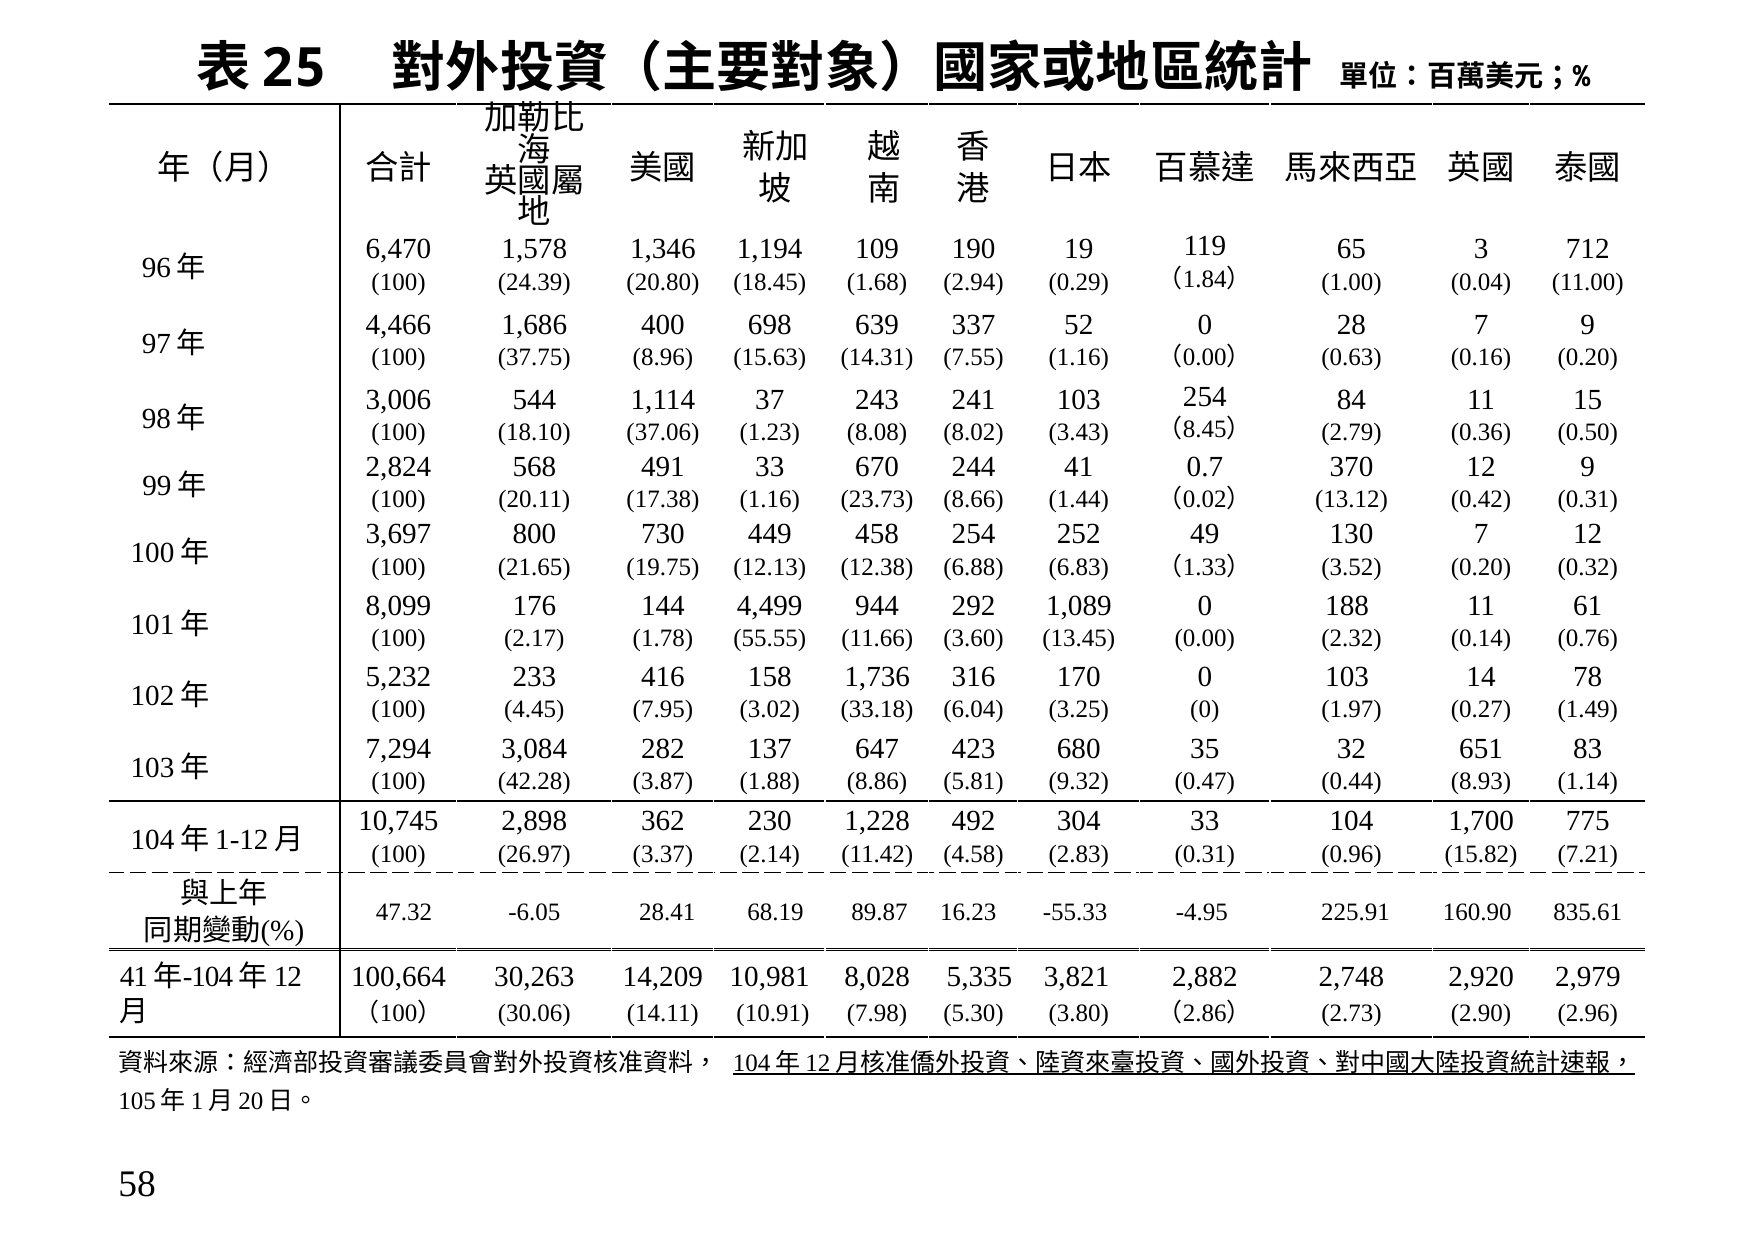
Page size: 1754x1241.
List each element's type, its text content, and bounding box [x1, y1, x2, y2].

table_cell 104 (0.96) [1271, 802, 1432, 872]
table_cell 101年 [109, 586, 339, 657]
table_cell 568 (20.11) [457, 451, 611, 514]
table_cell 0.7 （0.02） [1140, 451, 1269, 514]
table_cell 84 (2.79) [1271, 382, 1432, 450]
table_cell 160.90 [1433, 872, 1529, 948]
table_cell 98年 [109, 382, 339, 450]
table_cell 0 （0.00） [1140, 301, 1269, 381]
table_cell 0 (0) [1140, 657, 1269, 729]
table_header 香港 [929, 105, 1017, 230]
table_cell 1,089 (13.45) [1018, 586, 1139, 657]
table_header 加勒比海 英國屬地 [457, 105, 611, 230]
table_cell 3,084 (42.28) [457, 729, 611, 800]
table_cell 1,114 (37.06) [612, 382, 713, 450]
table_cell 41 (1.44) [1018, 451, 1139, 514]
table_cell 83 (1.14) [1530, 729, 1645, 800]
table_header 百慕達 [1140, 105, 1269, 230]
table_cell 449 (12.13) [714, 515, 824, 585]
table_cell 5,335 (5.30) [929, 951, 1017, 1036]
table_cell 370 (13.12) [1271, 451, 1432, 514]
table_cell 292 (3.60) [929, 586, 1017, 657]
table_cell 304 (2.83) [1018, 802, 1139, 872]
table_cell 28.41 [612, 872, 713, 948]
table_cell 16.23 [929, 872, 1017, 948]
table_cell 96年 [109, 231, 339, 299]
table_cell 800 (21.65) [457, 515, 611, 585]
table_cell 28 (0.63) [1271, 301, 1432, 381]
table_cell 30,263 (30.06) [457, 951, 611, 1036]
table_cell 2,920 (2.90) [1433, 951, 1529, 1036]
table_cell 2,748 (2.73) [1271, 951, 1432, 1036]
table_cell 33 (0.31) [1140, 802, 1269, 872]
table_header 新加坡 [714, 105, 824, 230]
table_cell 680 (9.32) [1018, 729, 1139, 800]
table_cell 647 (8.86) [826, 729, 928, 800]
table_cell 99年 [109, 451, 339, 514]
table_cell 170 (3.25) [1018, 657, 1139, 729]
table_cell 730 (19.75) [612, 515, 713, 585]
table_header 越南 [826, 105, 928, 230]
table_cell 241 (8.02) [929, 382, 1017, 450]
table_cell 7 (0.20) [1433, 515, 1529, 585]
table_cell 7 (0.16) [1433, 301, 1529, 381]
table_cell -55.33 [1018, 872, 1139, 948]
table_cell 362 (3.37) [612, 802, 713, 872]
table_cell 670 (23.73) [826, 451, 928, 514]
table_cell 1,686 (37.75) [457, 301, 611, 381]
table_cell 1,346 (20.80) [612, 231, 713, 299]
text 資料來源：經濟部投資審議委員會對外投資核准資料， 104年12月核准僑外投資、陸資來臺投資、國外投資、對中國大陸投資統計速報，105年1月20日。 [118, 1038, 1636, 1116]
table_cell 11 (0.14) [1433, 586, 1529, 657]
subtitle 表25 對外投資（主要對象）國家或地區統計 單位：百萬美元；% [118, 24, 1636, 103]
table_cell 225.91 [1271, 872, 1432, 948]
table_cell 1,700 (15.82) [1433, 802, 1529, 872]
table_cell 14 (0.27) [1433, 657, 1529, 729]
table_cell 416 (7.95) [612, 657, 713, 729]
table_cell 639 (14.31) [826, 301, 928, 381]
table_cell 8,099 (100) [341, 586, 456, 657]
table_cell 188 (2.32) [1271, 586, 1432, 657]
table_cell 252 (6.83) [1018, 515, 1139, 585]
table_cell 68.19 [714, 872, 824, 948]
table_cell 544 (18.10) [457, 382, 611, 450]
table_cell 2,882 （2.86） [1140, 951, 1269, 1036]
table_cell 244 (8.66) [929, 451, 1017, 514]
table_cell 316 (6.04) [929, 657, 1017, 729]
table_cell 61 (0.76) [1530, 586, 1645, 657]
table_cell 2,898 (26.97) [457, 802, 611, 872]
table_cell 233 (4.45) [457, 657, 611, 729]
table_cell 5,232 (100) [341, 657, 456, 729]
table_cell 35 (0.47) [1140, 729, 1269, 800]
table_cell 47.32 [341, 872, 456, 948]
table_cell 651 (8.93) [1433, 729, 1529, 800]
table_cell 243 (8.08) [826, 382, 928, 450]
table_cell 19 (0.29) [1018, 231, 1139, 299]
table_cell 2,979 (2.96) [1530, 951, 1645, 1036]
table_cell -6.05 [457, 872, 611, 948]
table_cell 12 (0.42) [1433, 451, 1529, 514]
table_cell 78 (1.49) [1530, 657, 1645, 729]
table_cell 11 (0.36) [1433, 382, 1529, 450]
table_header 泰國 [1530, 105, 1645, 230]
table_cell 33 (1.16) [714, 451, 824, 514]
table_cell 3,821 (3.80) [1018, 951, 1139, 1036]
table_cell 97年 [109, 301, 339, 381]
table_cell 144 (1.78) [612, 586, 713, 657]
table_cell 190 (2.94) [929, 231, 1017, 299]
table_header 年（月） [109, 105, 339, 230]
table_cell 423 (5.81) [929, 729, 1017, 800]
table_cell 4,499 (55.55) [714, 586, 824, 657]
table_cell 14,209 (14.11) [612, 951, 713, 1036]
table_cell 3 (0.04) [1433, 231, 1529, 299]
table_cell 176 (2.17) [457, 586, 611, 657]
table_header 英國 [1433, 105, 1529, 230]
table_cell 89.87 [826, 872, 928, 948]
table_cell 944 (11.66) [826, 586, 928, 657]
table_cell 1,228 (11.42) [826, 802, 928, 872]
table_cell 104年1-12月 [109, 802, 339, 872]
table_cell 712 (11.00) [1530, 231, 1645, 299]
table_header 合計 [341, 105, 456, 230]
table_cell 0 (0.00) [1140, 586, 1269, 657]
table_cell 230 (2.14) [714, 802, 824, 872]
table_cell 254 (6.88) [929, 515, 1017, 585]
table_cell 100,664 （100） [341, 951, 456, 1036]
table_cell 492 (4.58) [929, 802, 1017, 872]
table_cell -4.95 [1140, 872, 1269, 948]
table_cell 9 (0.20) [1530, 301, 1645, 381]
table_cell 49 （1.33） [1140, 515, 1269, 585]
table_cell 7,294 (100) [341, 729, 456, 800]
table_cell 400 (8.96) [612, 301, 713, 381]
table_cell 158 (3.02) [714, 657, 824, 729]
table_cell 15 (0.50) [1530, 382, 1645, 450]
table_cell 775 (7.21) [1530, 802, 1645, 872]
table_cell 119 （1.84） [1140, 231, 1269, 299]
table_cell 與上年 同期變動(%) [109, 872, 339, 948]
table_cell 1,578 (24.39) [457, 231, 611, 299]
table_cell 6,470 (100) [341, 231, 456, 299]
table_cell 41年-104年12月 [109, 951, 339, 1036]
table_cell 1,736 (33.18) [826, 657, 928, 729]
table_cell 103 (3.43) [1018, 382, 1139, 450]
table_cell 254 （8.45） [1140, 382, 1269, 450]
table_cell 458 (12.38) [826, 515, 928, 585]
table_cell 65 (1.00) [1271, 231, 1432, 299]
table_cell 103 (1.97) [1271, 657, 1432, 729]
table_cell 3,697 (100) [341, 515, 456, 585]
table_header 日本 [1018, 105, 1139, 230]
table_cell 9 (0.31) [1530, 451, 1645, 514]
table_cell 698 (15.63) [714, 301, 824, 381]
table_cell 835.61 [1530, 872, 1645, 948]
table_cell 10,981 (10.91) [714, 951, 824, 1036]
table_header 美國 [612, 105, 713, 230]
table_cell 282 (3.87) [612, 729, 713, 800]
table_cell 102年 [109, 657, 339, 729]
table_cell 137 (1.88) [714, 729, 824, 800]
table_cell 10,745 (100) [341, 802, 456, 872]
table_cell 32 (0.44) [1271, 729, 1432, 800]
table_cell 4,466 (100) [341, 301, 456, 381]
table_cell 8,028 (7.98) [826, 951, 928, 1036]
table_cell 100年 [109, 515, 339, 585]
table_cell 3,006 (100) [341, 382, 456, 450]
table_cell 12 (0.32) [1530, 515, 1645, 585]
table_cell 103年 [109, 729, 339, 800]
table_cell 52 (1.16) [1018, 301, 1139, 381]
table_cell 1,194 (18.45) [714, 231, 824, 299]
table_cell 109 (1.68) [826, 231, 928, 299]
table_cell 2,824 (100) [341, 451, 456, 514]
table_cell 337 (7.55) [929, 301, 1017, 381]
table_cell 491 (17.38) [612, 451, 713, 514]
table_cell 130 (3.52) [1271, 515, 1432, 585]
table_header 馬來西亞 [1271, 105, 1432, 230]
table_cell 37 (1.23) [714, 382, 824, 450]
